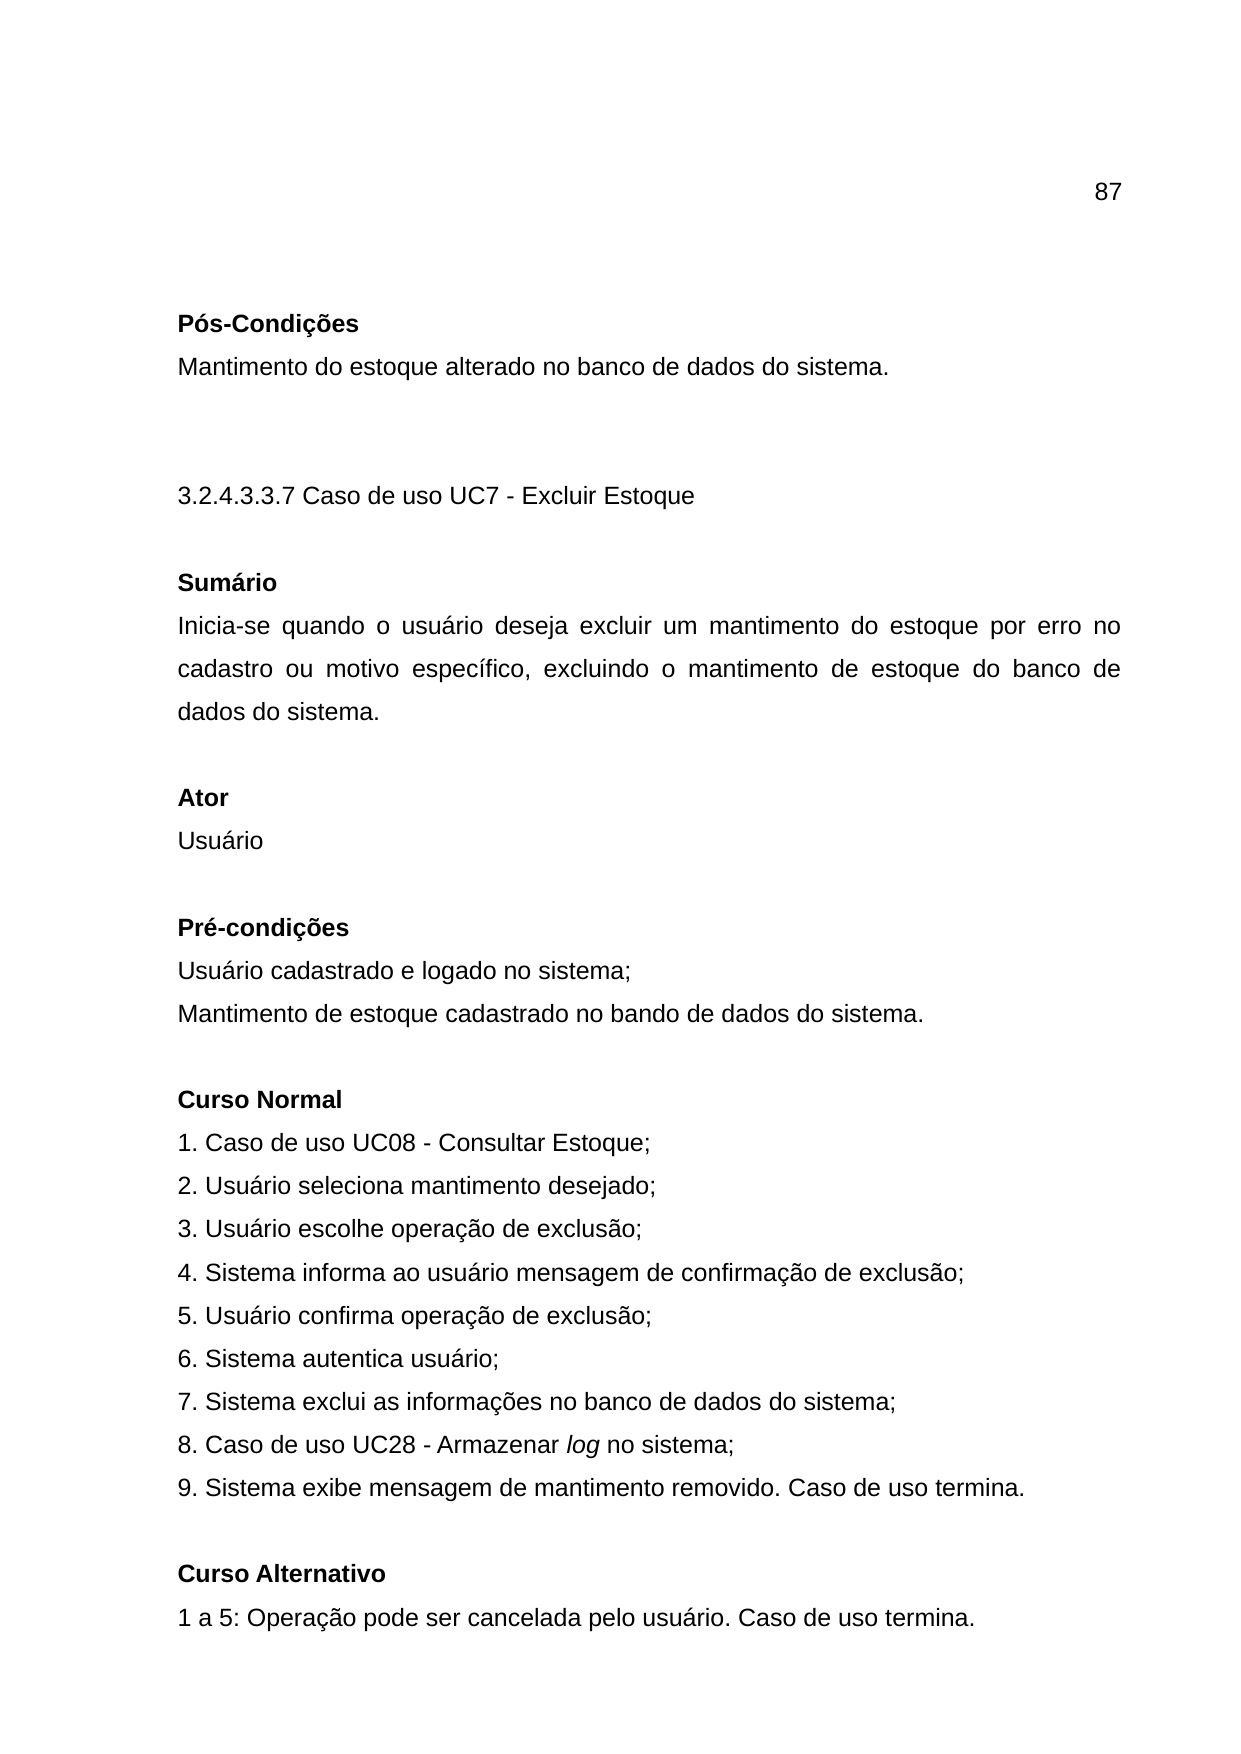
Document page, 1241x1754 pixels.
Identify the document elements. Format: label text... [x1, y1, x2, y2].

text 1. Caso de uso UC08 - Consultar Estoque; [177, 1128, 1122, 1157]
text 3. Usuário escolhe operação de exclusão; [177, 1214, 1122, 1243]
text Usuário [177, 826, 1122, 855]
text 2. Usuário seleciona mantimento desejado; [177, 1171, 1122, 1200]
text Curso Alternativo [177, 1559, 1122, 1588]
text Curso Normal [177, 1085, 1122, 1114]
text 3.2.4.3.3.7 Caso de uso UC7 - Excluir Estoque [177, 481, 1122, 510]
text Ator [177, 783, 1122, 812]
text Pré-condições [177, 913, 1122, 941]
text 1 a 5: Operação pode ser cancelada pelo usuário. Caso de uso termina. [177, 1603, 1122, 1631]
text Sumário [177, 568, 1122, 596]
text 4. Sistema informa ao usuário mensagem de confirmação de exclusão; [177, 1258, 1122, 1286]
text Mantimento de estoque cadastrado no bando de dados do sistema. [177, 999, 1122, 1028]
text 7. Sistema exclui as informações no banco de dados do sistema; [177, 1387, 1122, 1416]
text Inicia-se quando o usuário deseja excluir um mantimento do estoque por erro no cadastro ou motivo específico, excluindo o mantimento de estoque do banco de dados do sistema. [177, 611, 1122, 726]
text Mantimento do estoque alterado no banco de dados do sistema. [177, 352, 1122, 381]
text Usuário cadastrado e logado no sistema; [177, 956, 1122, 984]
text 8. Caso de uso UC28 - Armazenar log no sistema; [177, 1430, 1122, 1459]
text 5. Usuário confirma operação de exclusão; [177, 1301, 1122, 1329]
text 9. Sistema exibe mensagem de mantimento removido. Caso de uso termina. [177, 1473, 1122, 1502]
text 6. Sistema autentica usuário; [177, 1344, 1122, 1373]
text Pós-Condições [177, 309, 1122, 338]
